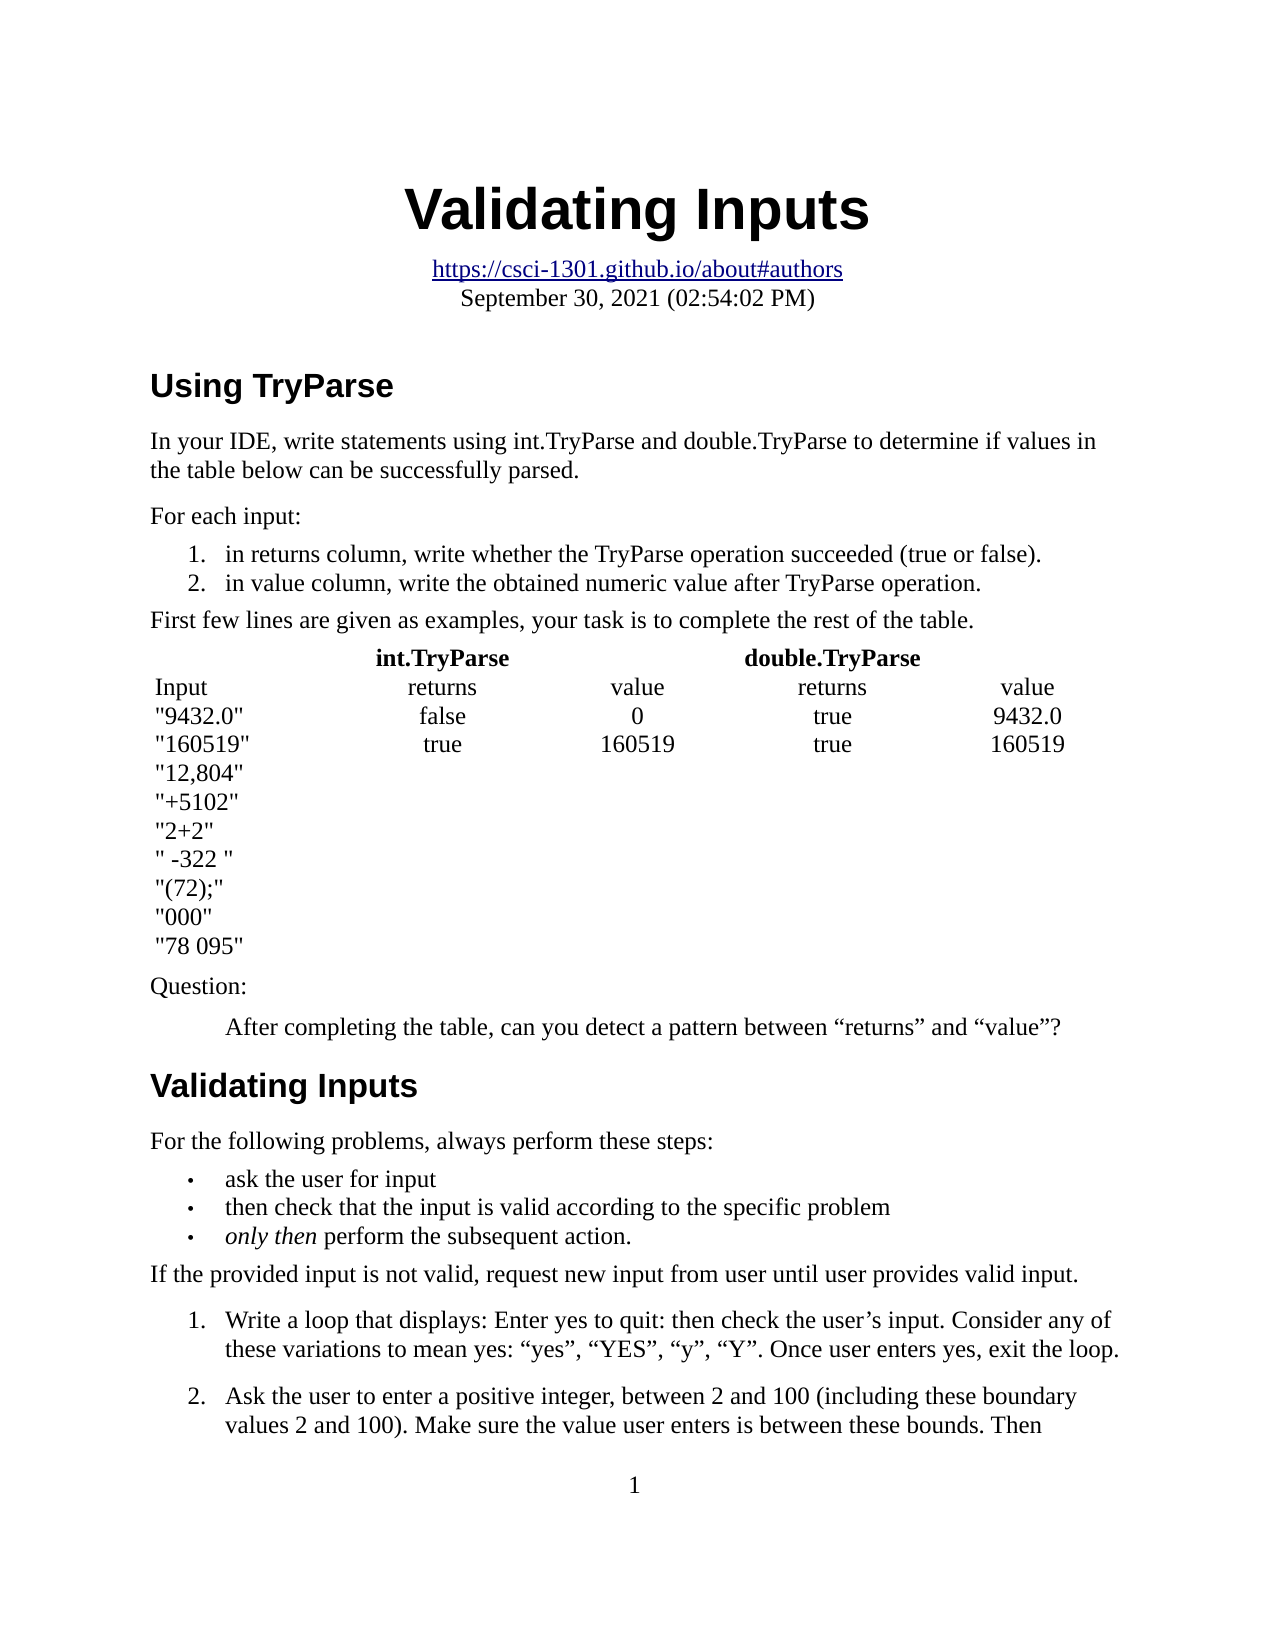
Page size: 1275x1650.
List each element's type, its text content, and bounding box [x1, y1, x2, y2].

text After completing the table, can you detect a pattern between “returns” and “value”? [225, 1012, 1125, 1041]
table_cell [345, 787, 540, 816]
table_header [930, 643, 1125, 672]
table_cell [735, 816, 930, 844]
table_cell value [930, 672, 1125, 701]
table_cell "2+2" [150, 816, 345, 844]
subtitle Validating Inputs [150, 1066, 1125, 1104]
table_cell [540, 816, 735, 844]
table_cell [735, 873, 930, 902]
table_cell [345, 902, 540, 931]
table_cell [540, 758, 735, 787]
table_cell value [540, 672, 735, 701]
title Validating Inputs [150, 175, 1125, 242]
table_cell "12,804" [150, 758, 345, 787]
table_cell [345, 816, 540, 844]
table_cell 160519 [930, 730, 1125, 758]
list in value column, write the obtained numeric value after TryParse operation. [187, 568, 1125, 597]
list ask the user for input [187, 1164, 1125, 1192]
table_cell [735, 902, 930, 931]
table_cell "78 095" [150, 931, 345, 959]
table_cell [540, 787, 735, 816]
table_cell [930, 873, 1125, 902]
table_cell returns [735, 672, 930, 701]
text If the provided input is not valid, request new input from user until user provides valid input. [150, 1259, 1125, 1288]
table_cell [345, 873, 540, 902]
table_cell "+5102" [150, 787, 345, 816]
table_cell true [735, 730, 930, 758]
table_cell "(72);" [150, 873, 345, 902]
table_cell true [735, 701, 930, 729]
table_cell true [345, 730, 540, 758]
text First few lines are given as examples, your task is to complete the rest of the table. [150, 606, 1125, 634]
table_cell "9432.0" [150, 701, 345, 729]
list Write a loop that displays: Enter yes to quit: then check the user’s input. Consider any of these variations to mean yes: “yes”, “YES”, “y”, “Y”. Once user enters yes, exit the loop. [187, 1306, 1125, 1363]
text https://csci-1301.github.io/about#authors [150, 254, 1125, 283]
table_cell [345, 931, 540, 959]
table_cell [735, 787, 930, 816]
list then check that the input is valid according to the specific problem [187, 1192, 1125, 1221]
table_cell false [345, 701, 540, 729]
table_cell 160519 [540, 730, 735, 758]
table_cell [930, 816, 1125, 844]
table_cell 9432.0 [930, 701, 1125, 729]
text Question: [150, 971, 1125, 1000]
table_cell [540, 902, 735, 931]
table_cell 0 [540, 701, 735, 729]
table_cell Input [150, 672, 345, 701]
table_header double.TryParse [735, 643, 930, 672]
table_cell [930, 845, 1125, 873]
table_cell " -322 " [150, 845, 345, 873]
text For the following problems, always perform these steps: [150, 1126, 1125, 1155]
table_cell [930, 758, 1125, 787]
table_cell [735, 758, 930, 787]
table_cell [345, 758, 540, 787]
text September 30, 2021 (02:54:02 PM) [150, 283, 1125, 312]
table_cell [540, 873, 735, 902]
table_cell [345, 845, 540, 873]
table_header int.TryParse [345, 643, 540, 672]
text For each input: [150, 501, 1125, 530]
table_cell [735, 931, 930, 959]
subtitle Using TryParse [150, 366, 1125, 404]
table_cell "160519" [150, 730, 345, 758]
list Ask the user to enter a positive integer, between 2 and 100 (including these boundary values 2 and 100). Make sure the value user enters is between these bounds. Then [187, 1381, 1125, 1438]
table_cell [930, 787, 1125, 816]
table_cell [540, 845, 735, 873]
table_header [150, 643, 345, 672]
table_cell "000" [150, 902, 345, 931]
table_cell [930, 902, 1125, 931]
table_cell [735, 845, 930, 873]
table_cell returns [345, 672, 540, 701]
list only then perform the subsequent action. [187, 1221, 1125, 1250]
table_cell [540, 931, 735, 959]
table_cell [930, 931, 1125, 959]
list in returns column, write whether the TryParse operation succeeded (true or false). [187, 539, 1125, 568]
table_header [540, 643, 735, 672]
text In your IDE, write statements using int.TryParse and double.TryParse to determine if values in the table below can be successfully parsed. [150, 426, 1125, 483]
